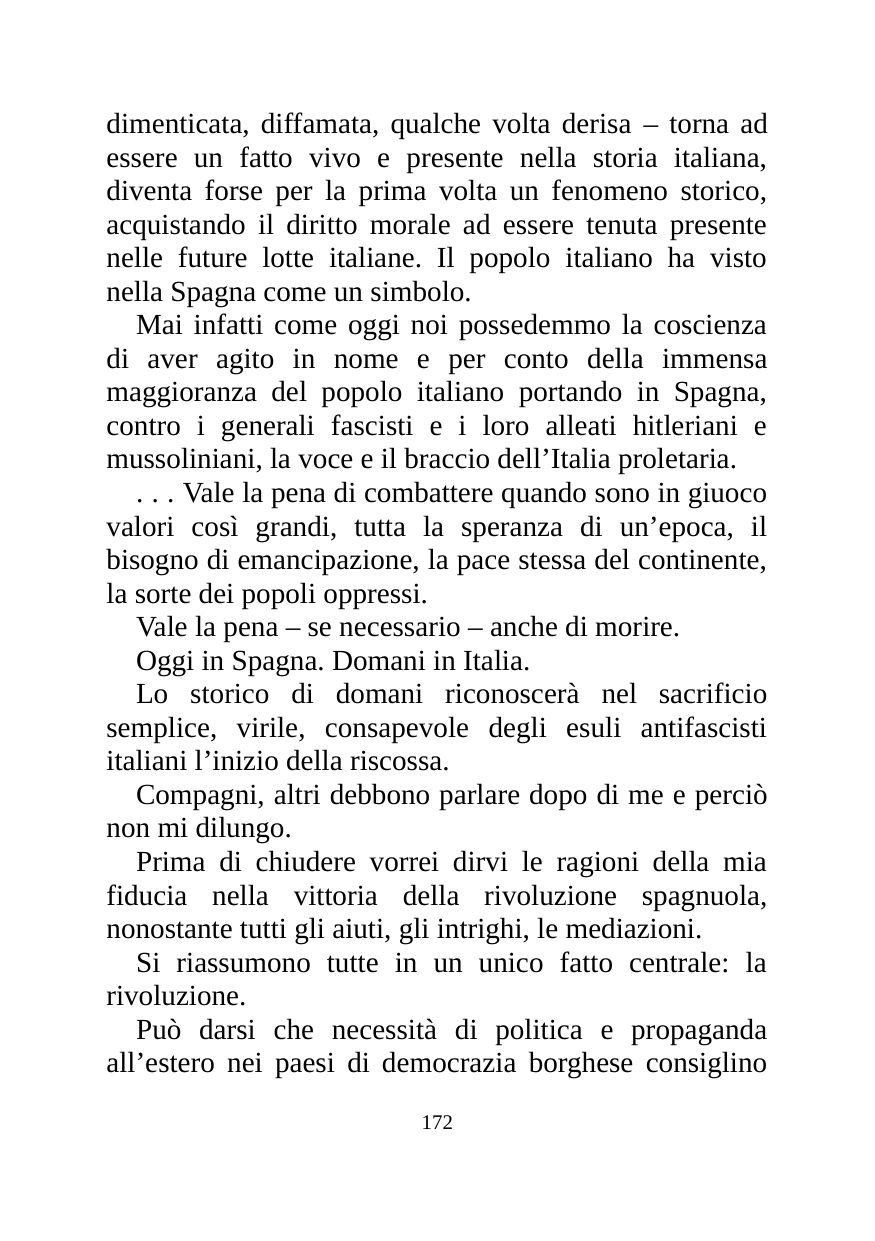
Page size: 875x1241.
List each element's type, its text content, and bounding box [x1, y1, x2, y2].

text Mai infatti come oggi noi possedemmo la coscienza di aver agito in nome e per conto della immensa maggioranza del popolo italiano portando in Spagna, contro i generali fascisti e i loro alleati hitleriani e mussoliniani, la voce e il braccio dell’Italia proletaria. [106, 307, 768, 475]
text Si riassumono tutte in un unico fatto centrale: la rivoluzione. [106, 945, 768, 1012]
text Può darsi che necessità di politica e propaganda all’estero nei paesi di democrazia borghese consiglino [106, 1012, 768, 1079]
text Lo storico di domani riconoscerà nel sacrificio semplice, virile, consapevole degli esuli antifascisti italiani l’inizio della riscossa. [106, 676, 768, 777]
text Prima di chiudere vorrei dirvi le ragioni della mia fiducia nella vittoria della rivoluzione spagnuola, nonostante tutti gli aiuti, gli intrighi, le mediazioni. [106, 844, 768, 945]
text Vale la pena – se necessario – anche di morire. [106, 609, 768, 643]
text ...Vale la pena di combattere quando sono in giuoco valori così grandi, tutta la speranza di un’epoca, il bisogno di emancipazione, la pace stessa del continente, la sorte dei popoli oppressi. [106, 475, 768, 609]
text Oggi in Spagna. Domani in Italia. [106, 643, 768, 676]
text dimenticata, diffamata, qualche volta derisa – torna ad essere un fatto vivo e presente nella storia italiana, diventa forse per la prima volta un fenomeno storico, acquistando il diritto morale ad essere tenuta presente nelle future lotte italiane. Il popolo italiano ha visto nella Spagna come un simbolo. [106, 106, 768, 307]
text Compagni, altri debbono parlare dopo di me e perciò non mi dilungo. [106, 777, 768, 844]
